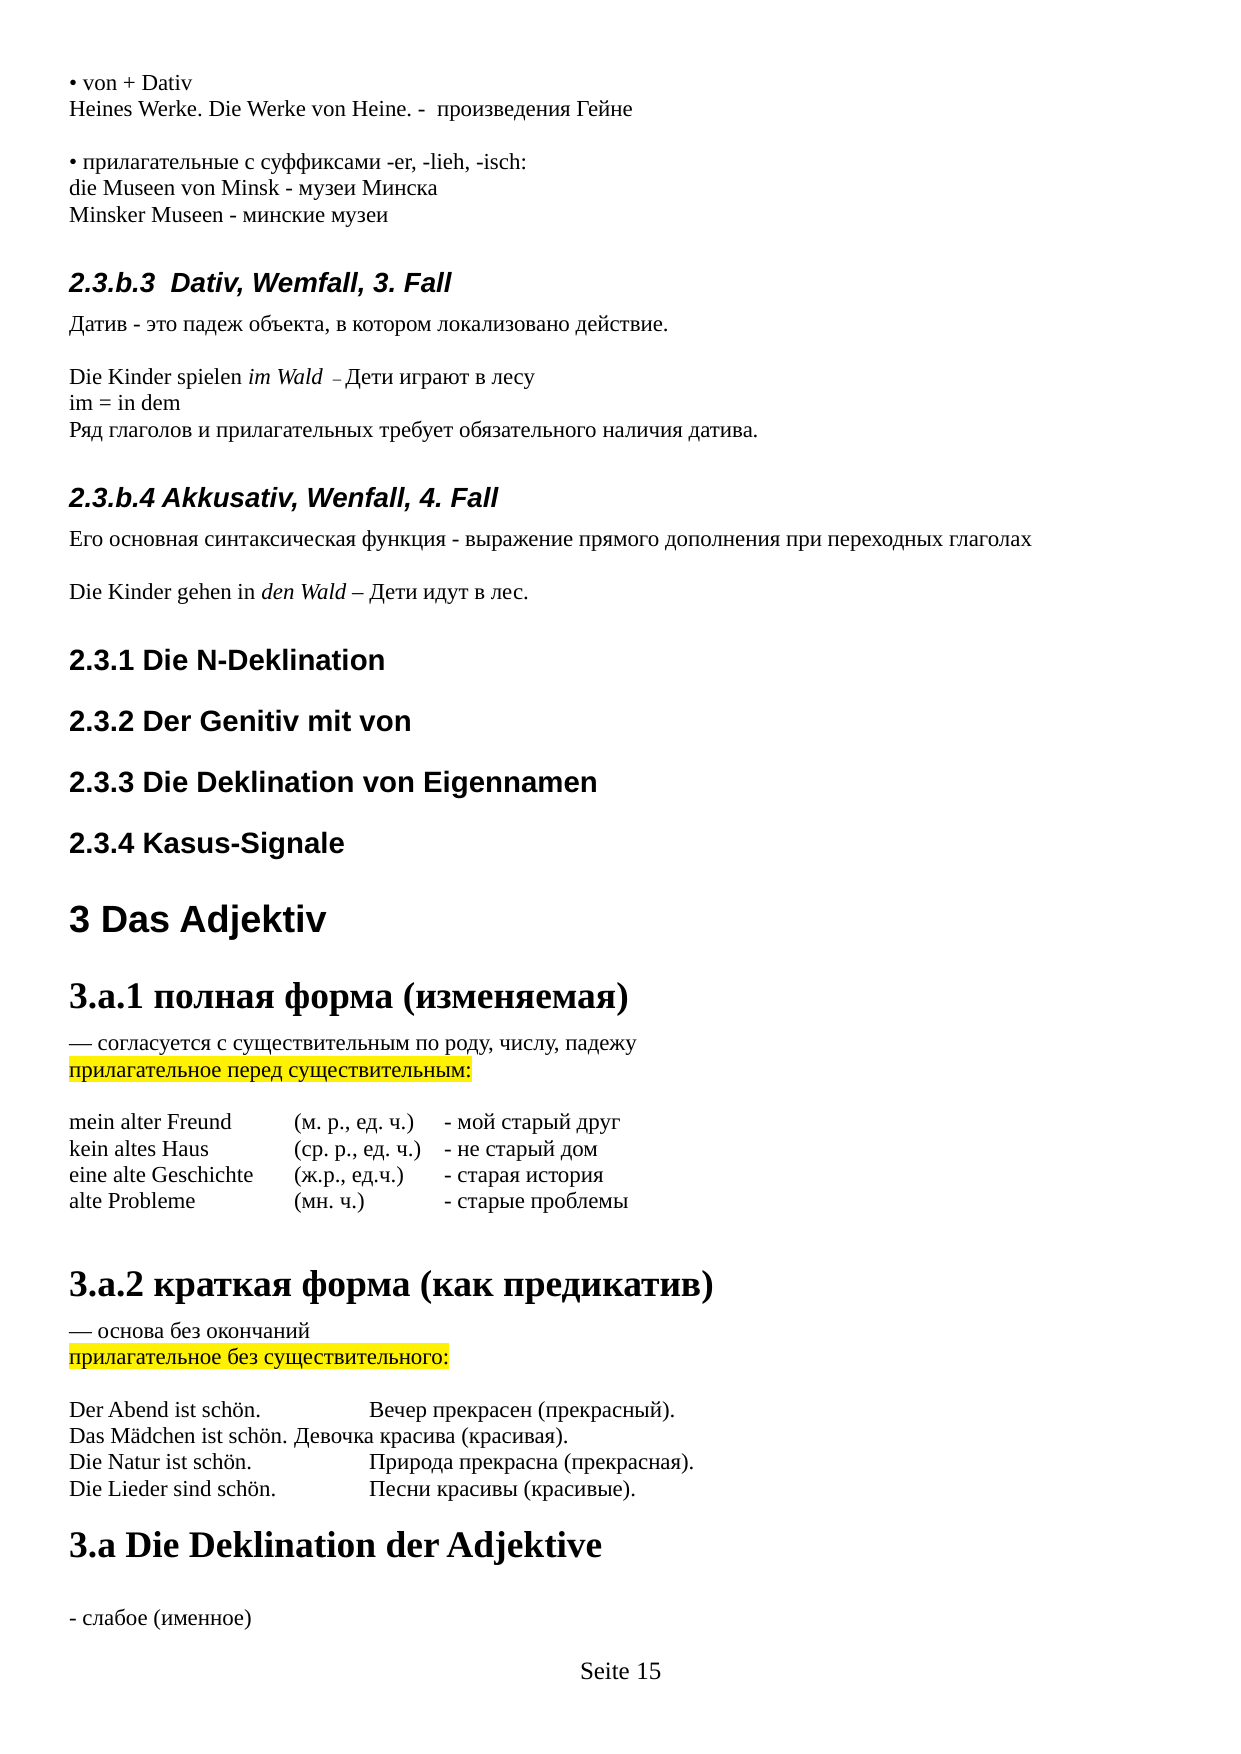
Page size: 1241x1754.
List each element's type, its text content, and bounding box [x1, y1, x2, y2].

text прилагательное без существительного: [69, 1343, 1172, 1369]
text kein altes Haus (ср. р., ед. ч.) - не старый дом [69, 1135, 1172, 1161]
subtitle 2.3.b.3 Dativ, Wemfall, 3. Fall [69, 266, 1172, 298]
text прилагательное перед существительным: [69, 1056, 1172, 1082]
subtitle 2.3.1 Die N-Deklination [69, 643, 1172, 677]
text Die Kinder gehen in den Wald – Дети идут в лес. [69, 578, 1172, 604]
text - слабое (именное) [69, 1604, 1172, 1630]
text Die Natur ist schön. Природа прекрасна (прекрасная). [69, 1448, 1172, 1475]
subtitle 2.3.b.4 Akkusativ, Wenfall, 4. Fall [69, 481, 1172, 513]
text Датив - это падеж объекта, в котором локализовано действие. [69, 310, 1172, 337]
text die Museen von Minsk - музеи Минска [69, 174, 1172, 201]
text im = in dem [69, 389, 1172, 416]
text Ряд глаголов и прилагательных требует обязательного наличия датива. [69, 416, 1172, 442]
text • von + Dativ [69, 69, 1172, 95]
text mein alter Freund (м. р., ед. ч.) - мой старый друг [69, 1108, 1172, 1135]
text Его основная синтаксическая функция - выражение прямого дополнения при переходных глаголах [69, 525, 1172, 552]
text • прилагательные с суффиксами -er, -lieh, -isch: [69, 148, 1172, 174]
text alte Probleme (мн. ч.) - старые проблемы [69, 1187, 1172, 1214]
subtitle 2.3.4 Kasus-Signale [69, 826, 1172, 859]
text Heines Werke. Die Werke von Heine. - произведения Гейне [69, 95, 1172, 122]
text Die Lieder sind schön. Песни красивы (красивые). [69, 1475, 1172, 1501]
text Der Abend ist schön. Вечер прекрасен (прекрасный). [69, 1396, 1172, 1422]
text — основа без окончаний [69, 1317, 1172, 1343]
subtitle 2.3.3 Die Deklination von Eigennamen [69, 765, 1172, 798]
text Das Mädchen ist schön. Девочка красива (красивая). [69, 1422, 1172, 1448]
subtitle 3.a.1 полная форма (изменяемая) [69, 974, 1172, 1017]
text — согласуется с существительным по роду, числу, падежу [69, 1029, 1172, 1056]
text Die Kinder spielen im Wald – Дети играют в лесу [69, 363, 1172, 389]
text Minsker Museen - минские музеи [69, 201, 1172, 227]
text eine alte Geschichte (ж.р., ед.ч.) - старая история [69, 1161, 1172, 1187]
subtitle 2.3.2 Der Genitiv mit von [69, 704, 1172, 738]
subtitle 3 Das Adjektiv [69, 897, 1172, 940]
subtitle 3.a Die Deklination der Adjektive [69, 1522, 1172, 1565]
subtitle 3.a.2 краткая форма (как предикатив) [69, 1261, 1172, 1304]
